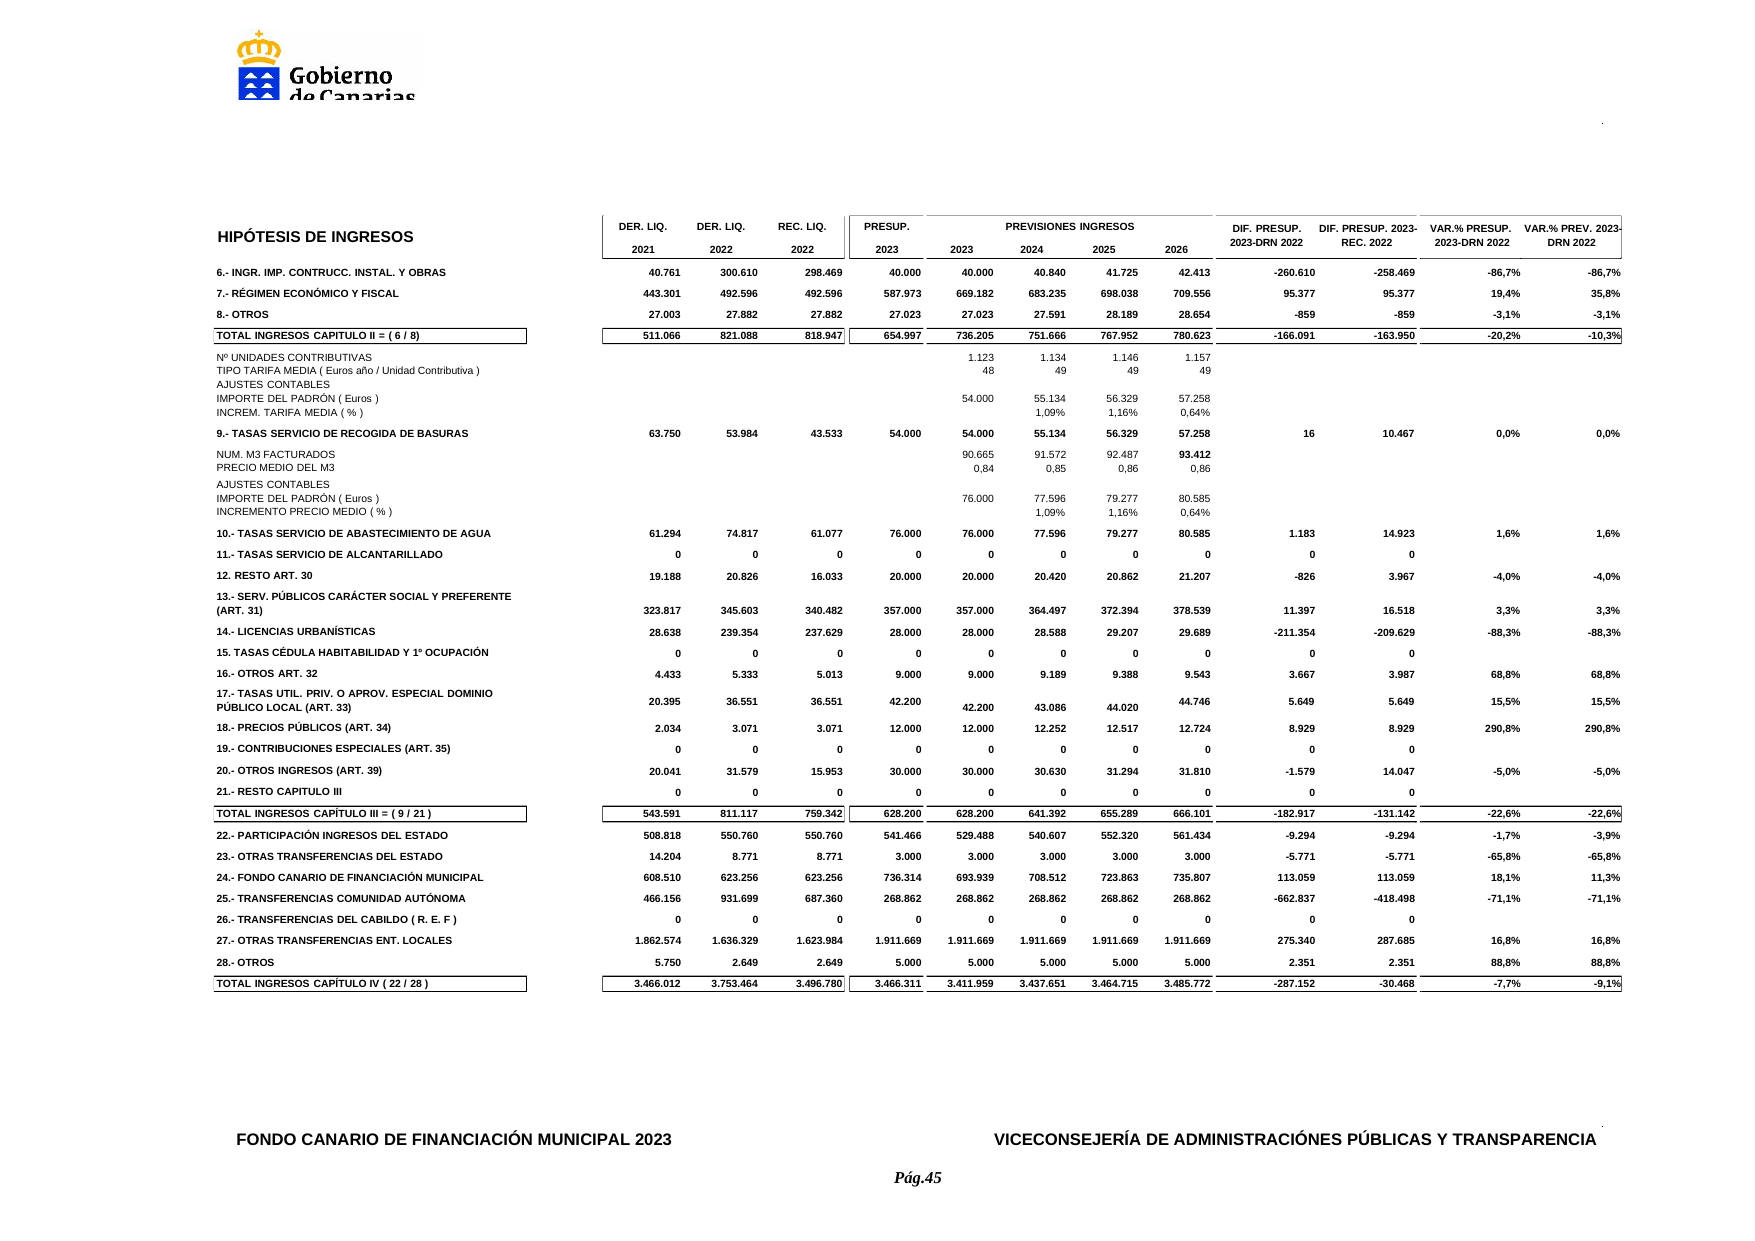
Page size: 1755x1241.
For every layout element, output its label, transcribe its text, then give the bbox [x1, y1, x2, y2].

text 1,6% [1596, 528, 1622, 540]
text 2.649 [709, 956, 758, 968]
text 8.771 [709, 850, 758, 862]
text 0,85 [1032, 462, 1066, 474]
text 23.- OTRAS TRANSFERENCIAS DEL ESTADO [216, 850, 486, 862]
text 27.003 [649, 308, 683, 320]
text 0 [1380, 786, 1414, 798]
text 5.000 [945, 956, 994, 968]
text 268.862 [873, 893, 921, 905]
text 0 [887, 786, 921, 798]
text 55.134 [1034, 428, 1068, 440]
text Pág.45 [894, 1168, 944, 1187]
text 2024 [1018, 244, 1046, 256]
text -1,7% [1493, 829, 1522, 841]
text 40.840 [1034, 266, 1068, 278]
text 25.- TRANSFERENCIAS COMUNIDAD AUTÓNOMA [216, 893, 486, 905]
text 10.- TASAS SERVICIO DE ABASTECIMIENTO DE AGUA [216, 527, 514, 539]
text 4.433 [641, 668, 681, 680]
text 80.585 [1178, 528, 1212, 540]
text 49 [1038, 365, 1066, 377]
text 693.939 [945, 872, 994, 884]
text 44.020 [1104, 702, 1138, 714]
text 11.- TASAS SERVICIO DE ALCANTARILLADO [216, 548, 514, 561]
text 40.000 [889, 266, 923, 278]
text 93.412 [1176, 449, 1211, 461]
text 0 [1032, 549, 1066, 561]
text 0 [1283, 744, 1315, 756]
text 11.397 [1272, 605, 1315, 617]
text 736.314 [873, 872, 921, 884]
text -88,3% [1588, 626, 1622, 638]
text REC. LIQ. [778, 221, 844, 233]
text -10,3% [1521, 329, 1621, 341]
text 5.000 [1017, 956, 1066, 968]
text 0 [724, 786, 758, 798]
text 0 [1372, 647, 1415, 659]
text 931.699 [709, 893, 758, 905]
text 28.000 [954, 626, 994, 638]
text 290,8% [1585, 723, 1622, 735]
text 76.000 [962, 493, 996, 505]
text 818.947 [805, 329, 844, 341]
text 541.466 [873, 829, 921, 841]
text 0 [887, 744, 921, 756]
text 372.394 [1098, 605, 1138, 617]
text -71,1% [1487, 893, 1522, 905]
text 30.000 [887, 765, 921, 777]
text 12.000 [960, 723, 994, 735]
text 3.411.959 [947, 977, 995, 989]
text 9.- TASAS SERVICIO DE RECOGIDA DE BASURAS [216, 428, 514, 439]
text 0 [1176, 744, 1211, 756]
text TOTAL INGRESOS CAPÍTULO IV ( 22 / 28 ) [216, 977, 526, 989]
text 340.482 [803, 605, 843, 617]
text 628.200 [956, 807, 995, 819]
text 3.437.651 [1019, 977, 1067, 989]
text 3.000 [873, 850, 921, 862]
text 20.- OTROS INGRESOS (ART. 39) [216, 764, 514, 776]
text 550.760 [794, 829, 843, 841]
text 54.000 [962, 393, 996, 405]
text 56.329 [1106, 393, 1140, 405]
text 237.629 [803, 626, 843, 638]
text 666.101 [1173, 807, 1212, 819]
text 40.761 [649, 266, 683, 278]
text 20.395 [649, 695, 683, 707]
text 683.235 [1028, 287, 1068, 299]
text 3.000 [945, 850, 994, 862]
text NUM. M3 FACTURADOS PRECIO MEDIO DEL M3 [216, 448, 337, 474]
text 511.066 [643, 329, 682, 341]
text 287.685 [1372, 935, 1415, 947]
text 0 [1176, 549, 1211, 561]
text 239.354 [718, 626, 758, 638]
text 42.413 [1178, 266, 1212, 278]
text 43.533 [811, 428, 844, 440]
text 2022 [789, 244, 816, 256]
text -131.142 [1374, 807, 1416, 819]
text -3,1% [1493, 308, 1522, 320]
text 0 [1104, 549, 1138, 561]
text 88,8% [1491, 956, 1522, 968]
text 19.188 [647, 570, 681, 582]
text 27.591 [1034, 308, 1068, 320]
text 3.967 [1380, 570, 1414, 582]
text 443.301 [643, 287, 683, 299]
text 76.000 [960, 528, 994, 540]
text 268.862 [1090, 893, 1138, 905]
text 780.623 [1173, 329, 1212, 341]
text 1.911.669 [1162, 935, 1211, 947]
text -88,3% [1487, 626, 1522, 638]
text 20.000 [887, 570, 921, 582]
text 41.725 [1106, 266, 1140, 278]
text 0 [1162, 914, 1211, 926]
text 18,1% [1491, 872, 1522, 884]
text 2025 [1090, 244, 1118, 256]
text 811.117 [720, 807, 759, 819]
text 28.638 [641, 626, 681, 638]
text -1.579 [1283, 765, 1315, 777]
text 0 [1171, 647, 1211, 659]
text 30.630 [1032, 765, 1066, 777]
text 113.059 [1272, 872, 1315, 884]
text 29.207 [1098, 626, 1138, 638]
text 0,84 [960, 462, 994, 474]
text 655.289 [1100, 807, 1140, 819]
text 323.817 [641, 605, 681, 617]
text 95.377 [1272, 287, 1315, 299]
text 698.038 [1101, 287, 1140, 299]
text 5.333 [718, 668, 758, 680]
text 0 [1104, 786, 1138, 798]
text 0 [882, 647, 921, 659]
text 0 [1272, 647, 1315, 659]
text 20.420 [1032, 570, 1066, 582]
text DIF. PRESUP. 2023-DRN 2022 [1230, 223, 1304, 249]
text 0 [954, 647, 994, 659]
text DIF. PRESUP. 2023- [1318, 223, 1418, 235]
text 2023 [950, 244, 995, 256]
text 723.863 [1090, 872, 1138, 884]
text 49 [1110, 365, 1138, 377]
text 0 [724, 744, 758, 756]
text 628.200 [884, 807, 923, 819]
text VICECONSEJERÍA DE ADMINISTRACIÓNES PÚBLICAS Y TRANSPARENCIA [994, 1129, 1599, 1148]
text 298.469 [805, 266, 844, 278]
text 88,8% [1591, 956, 1622, 968]
text 5.649 [1388, 695, 1416, 707]
text 29.689 [1171, 626, 1211, 638]
text 767.952 [1100, 329, 1140, 341]
text 0 [718, 647, 758, 659]
text 0 [794, 914, 843, 926]
text 20.041 [647, 765, 681, 777]
text 16.033 [808, 570, 843, 582]
text 1.157 [1182, 351, 1211, 363]
text 268.862 [1017, 893, 1066, 905]
text 587.973 [884, 287, 923, 299]
text -166.091 [1274, 329, 1316, 341]
text 16,8% [1491, 935, 1522, 947]
text 3.071 [724, 723, 758, 735]
text VAR.% PREV. 2023- [1524, 223, 1621, 235]
text 12. RESTO ART. 30 [216, 570, 514, 582]
text 12.517 [1104, 723, 1138, 735]
text TOTAL INGRESOS CAPÍTULO III = ( 9 / 21 ) [216, 807, 526, 819]
text 20.826 [724, 570, 758, 582]
text 19,4% [1491, 287, 1522, 299]
text -9,1% [1521, 977, 1621, 989]
text 91.572 [1032, 449, 1066, 461]
text 57.258 [1178, 393, 1212, 405]
text 68,8% [1591, 668, 1622, 680]
text 15. TASAS CÉDULA HABITABILIDAD Y 1º OCUPACIÓN 16.- OTROS ART. 32 [216, 647, 490, 680]
text 40.000 [962, 266, 996, 278]
text 0 [1017, 914, 1066, 926]
text 80.585 [1178, 493, 1212, 505]
text 492.596 [805, 287, 844, 299]
text 1.911.669 [1090, 935, 1138, 947]
text 1,09% [1035, 406, 1068, 418]
text 42.200 [960, 702, 994, 714]
text 10.467 [1382, 428, 1416, 440]
text 0 [1286, 549, 1315, 561]
text 77.596 [1034, 493, 1068, 505]
text 8.771 [794, 850, 843, 862]
text -65,8% [1588, 850, 1622, 862]
text 0 [632, 914, 681, 926]
text 5.000 [1162, 956, 1211, 968]
text 22.- PARTICIPACIÓN INGRESOS DEL ESTADO [216, 829, 486, 841]
text 1.123 [965, 351, 994, 363]
text 8.- OTROS [216, 308, 449, 320]
text 42.200 [889, 695, 923, 707]
text 0,86 [1104, 462, 1138, 474]
text 31.579 [724, 765, 758, 777]
text 3.667 [1272, 668, 1315, 680]
text 0 [808, 786, 843, 798]
text 623.256 [794, 872, 843, 884]
text 0,0% [1496, 428, 1522, 440]
text 14.- LICENCIAS URBANÍSTICAS [216, 626, 514, 638]
text 268.862 [945, 893, 994, 905]
text HIPÓTESIS DE INGRESOS [217, 227, 414, 246]
text 3.000 [1162, 850, 1211, 862]
text -86,7% [1588, 266, 1622, 278]
text 0 [887, 549, 921, 561]
text 15.953 [808, 765, 843, 777]
text 0 [945, 914, 994, 926]
text PRESUP. [864, 221, 925, 233]
text 77.596 [1034, 528, 1068, 540]
text 68,8% [1491, 668, 1522, 680]
text 540.607 [1017, 829, 1066, 841]
text -5,0% [1593, 765, 1622, 777]
text -418.498 [1372, 893, 1415, 905]
text 5.000 [873, 956, 921, 968]
text 2026 [1163, 244, 1190, 256]
text 751.666 [1028, 329, 1067, 341]
text 623.256 [709, 872, 758, 884]
text 14.204 [632, 850, 681, 862]
text 543.591 [643, 807, 682, 819]
text 0 [647, 549, 681, 561]
text 16.518 [1372, 605, 1415, 617]
text 21.207 [1176, 570, 1211, 582]
text 61.077 [808, 528, 843, 540]
text 74.817 [724, 528, 758, 540]
text 3,3% [1496, 605, 1522, 617]
text 3.466.012 [634, 977, 682, 989]
text 357.000 [882, 605, 921, 617]
text 0 [647, 744, 681, 756]
text 2023 [873, 244, 901, 256]
text -20,2% [1487, 329, 1521, 341]
text 345.603 [718, 605, 758, 617]
text 3.496.780 [796, 977, 844, 989]
text 92.487 [1104, 449, 1138, 461]
text 26.- TRANSFERENCIAS DEL CABILDO ( R. E. F ) [216, 914, 486, 926]
text -3,9% [1593, 829, 1622, 841]
text 1.911.669 [873, 935, 921, 947]
text DER. LIQ. [697, 221, 759, 233]
text -86,7% [1487, 266, 1522, 278]
text 709.556 [1173, 287, 1212, 299]
text 1.911.669 [945, 935, 994, 947]
text TOTAL INGRESOS CAPITULO II = ( 6 / 8) [216, 329, 526, 341]
text 5.649 [1288, 695, 1317, 707]
text -3,1% [1593, 308, 1622, 320]
text 14.047 [1380, 765, 1414, 777]
text 76.000 [887, 528, 921, 540]
text 492.596 [720, 287, 760, 299]
text -662.837 [1272, 893, 1315, 905]
text 2.034 [647, 723, 681, 735]
text 552.320 [1090, 829, 1138, 841]
text 18.- PRECIOS PÚBLICOS (ART. 34) [216, 722, 514, 734]
text 17.- TASAS UTIL. PRIV. O APROV. ESPECIAL DOMINIO [216, 689, 514, 700]
text 0 [641, 647, 681, 659]
text DRN 2022 [1524, 237, 1619, 249]
text 14.923 [1380, 528, 1414, 540]
text 0 [960, 786, 994, 798]
text -826 [1286, 570, 1315, 582]
text 11,3% [1591, 872, 1622, 884]
text -211.354 [1272, 626, 1315, 638]
text 48 [965, 365, 994, 377]
text 57.258 [1178, 428, 1212, 440]
text 1.623.984 [794, 935, 843, 947]
text 54.000 [889, 428, 923, 440]
text -4,0% [1593, 570, 1622, 582]
text -5,0% [1493, 765, 1522, 777]
text 8.929 [1283, 723, 1315, 735]
text 6.- INGR. IMP. CONTRUCC. INSTAL. Y OBRAS [216, 266, 449, 278]
text 16,8% [1591, 935, 1622, 947]
text 3.466.311 [875, 977, 923, 989]
text -859 [1272, 308, 1315, 320]
text REC. 2022 [1318, 237, 1415, 249]
text 54.000 [960, 428, 994, 440]
text -65,8% [1487, 850, 1522, 862]
text -71,1% [1588, 893, 1622, 905]
text 61.294 [647, 528, 681, 540]
text 1.146 [1110, 351, 1138, 363]
text -5.771 [1372, 850, 1415, 862]
text 0 [873, 914, 921, 926]
text 0 [1026, 647, 1066, 659]
text -258.469 [1372, 266, 1415, 278]
text 3.071 [808, 723, 843, 735]
text 63.750 [649, 428, 683, 440]
text 0,86 [1176, 462, 1211, 474]
text 0 [724, 549, 758, 561]
text 0,64% [1180, 406, 1212, 418]
text -209.629 [1372, 626, 1415, 638]
text 466.156 [632, 893, 681, 905]
text 0 [1176, 786, 1211, 798]
text AJUSTES CONTABLES [216, 478, 514, 490]
text Nº UNIDADES CONTRIBUTIVAS [216, 351, 514, 363]
text 2.351 [1272, 956, 1315, 968]
text 0 [1380, 549, 1414, 561]
text 508.818 [632, 829, 681, 841]
text 28.000 [882, 626, 921, 638]
text 31.294 [1104, 765, 1138, 777]
text 1,6% [1496, 528, 1522, 540]
text 27.- OTRAS TRANSFERENCIAS ENT. LOCALES [216, 935, 486, 947]
text 1,16% [1108, 406, 1140, 418]
text 28.588 [1026, 626, 1066, 638]
text 290,8% [1485, 723, 1522, 735]
text 36.551 [726, 695, 760, 707]
text 1.134 [1038, 351, 1066, 363]
text 56.329 [1106, 428, 1140, 440]
text 3.464.715 [1092, 977, 1140, 989]
text DER. LIQ. [619, 221, 682, 233]
text 759.342 [805, 807, 844, 819]
text 3.753.464 [711, 977, 759, 989]
text 550.760 [709, 829, 758, 841]
text 0 [1032, 744, 1066, 756]
text 275.340 [1272, 935, 1315, 947]
text 27.023 [962, 308, 996, 320]
text 15,5% [1491, 695, 1522, 707]
text 3.987 [1372, 668, 1415, 680]
text 27.882 [811, 308, 844, 320]
text 2022 [707, 244, 735, 256]
text IMPORTE DEL PADRÓN ( Euros ) INCREMENTO PRECIO MEDIO ( % ) [216, 492, 447, 518]
text IMPORTE DEL PADRÓN ( Euros ) INCREM. TARIFA MEDIA ( % ) [216, 393, 380, 418]
text -5.771 [1272, 850, 1315, 862]
text 3.000 [1017, 850, 1066, 862]
text 378.539 [1171, 605, 1211, 617]
text FONDO CANARIO DE FINANCIACIÓN MUNICIPAL 2023 [236, 1129, 674, 1148]
text 43.086 [1032, 702, 1066, 714]
text 5.750 [632, 956, 681, 968]
text 1.862.574 [632, 935, 681, 947]
text -9.294 [1272, 829, 1315, 841]
text 16 [1303, 428, 1317, 440]
text 24.- FONDO CANARIO DE FINANCIACIÓN MUNICIPAL [216, 872, 486, 884]
text 0 [709, 914, 758, 926]
text 9.000 [882, 668, 921, 680]
text 20.862 [1104, 570, 1138, 582]
text -859 [1372, 308, 1415, 320]
text 12.000 [887, 723, 921, 735]
text 1.183 [1286, 528, 1315, 540]
text 9.543 [1171, 668, 1211, 680]
text 28.654 [1178, 308, 1212, 320]
text 2021 [629, 244, 657, 256]
text 2.649 [794, 956, 843, 968]
text 9.388 [1098, 668, 1138, 680]
text 31.810 [1176, 765, 1211, 777]
text 529.488 [945, 829, 994, 841]
text 561.434 [1162, 829, 1211, 841]
text 5.000 [1090, 956, 1138, 968]
text 0,64% [1180, 506, 1212, 518]
text 3.485.772 [1164, 977, 1212, 989]
text -7,7% [1421, 977, 1521, 989]
text 669.182 [956, 287, 996, 299]
text 27.882 [726, 308, 760, 320]
text 30.000 [960, 765, 994, 777]
text 736.205 [956, 329, 995, 341]
text 7.- RÉGIMEN ECONÓMICO Y FISCAL [216, 287, 449, 299]
text 1,09% [1035, 506, 1068, 518]
text 0 [1283, 786, 1315, 798]
text 15,5% [1591, 695, 1622, 707]
text 0 [1272, 914, 1315, 926]
text 44.746 [1178, 695, 1212, 707]
text -287.152 [1274, 977, 1316, 989]
text 95.377 [1372, 287, 1415, 299]
text 12.252 [1032, 723, 1066, 735]
text 608.510 [632, 872, 681, 884]
text 0 [960, 744, 994, 756]
text 1.911.669 [1017, 935, 1066, 947]
text 12.724 [1176, 723, 1211, 735]
text 19.- CONTRIBUCIONES ESPECIALES (ART. 35) [216, 743, 514, 755]
text -163.950 [1374, 329, 1416, 341]
text 300.610 [720, 266, 760, 278]
text 0 [808, 549, 843, 561]
text 0 [647, 786, 681, 798]
text -260.610 [1272, 266, 1315, 278]
text 90.665 [960, 449, 994, 461]
text 0 [1098, 647, 1138, 659]
text 1,16% [1108, 506, 1140, 518]
text 0 [803, 647, 843, 659]
text 0 [1372, 914, 1415, 926]
text VAR.% PRESUP. 2023-DRN 2022 [1430, 223, 1512, 249]
text 28.189 [1106, 308, 1140, 320]
text 27.023 [889, 308, 923, 320]
text PREVISIONES INGRESOS [1005, 221, 1214, 233]
text 9.189 [1026, 668, 1066, 680]
text -9.294 [1372, 829, 1415, 841]
text 654.997 [884, 329, 923, 341]
text 735.807 [1162, 872, 1211, 884]
text 268.862 [1162, 893, 1211, 905]
text -22,6% [1487, 807, 1521, 819]
text -4,0% [1493, 570, 1522, 582]
text 364.497 [1026, 605, 1066, 617]
text 3.000 [1090, 850, 1138, 862]
text 8.929 [1380, 723, 1414, 735]
text 113.059 [1372, 872, 1415, 884]
text 708.512 [1017, 872, 1066, 884]
text -30.468 [1379, 977, 1416, 989]
text 79.277 [1106, 528, 1140, 540]
text 0 [1090, 914, 1138, 926]
text 9.000 [954, 668, 994, 680]
text 49 [1182, 365, 1211, 377]
text 28.- OTROS [216, 956, 486, 968]
text 0,0% [1596, 428, 1622, 440]
text 3,3% [1596, 605, 1622, 617]
text 687.360 [794, 893, 843, 905]
text PÚBLICO LOCAL (ART. 33) [216, 702, 514, 714]
text 5.013 [803, 668, 843, 680]
text 0 [960, 549, 994, 561]
text 20.000 [960, 570, 994, 582]
text 36.551 [811, 695, 844, 707]
text 0 [1032, 786, 1066, 798]
text 79.277 [1106, 493, 1140, 505]
text 641.392 [1028, 807, 1067, 819]
text 55.134 [1034, 393, 1068, 405]
text 821.088 [720, 329, 759, 341]
text 21.- RESTO CAPITULO III [216, 785, 514, 797]
text 0 [808, 744, 843, 756]
text 13.- SERV. PÚBLICOS CARÁCTER SOCIAL Y PREFERENTE (ART. 31) [216, 591, 514, 616]
text 35,8% [1591, 287, 1622, 299]
text 2.351 [1372, 956, 1415, 968]
text 357.000 [954, 605, 994, 617]
text 0 [1380, 744, 1414, 756]
text -182.917 [1274, 807, 1316, 819]
text 53.984 [726, 428, 760, 440]
text 0 [1104, 744, 1138, 756]
text 1.636.329 [709, 935, 758, 947]
text -22,6% [1521, 807, 1621, 819]
text TIPO TARIFA MEDIA ( Euros año / Unidad Contributiva ) AJUSTES CONTABLES [216, 365, 482, 391]
